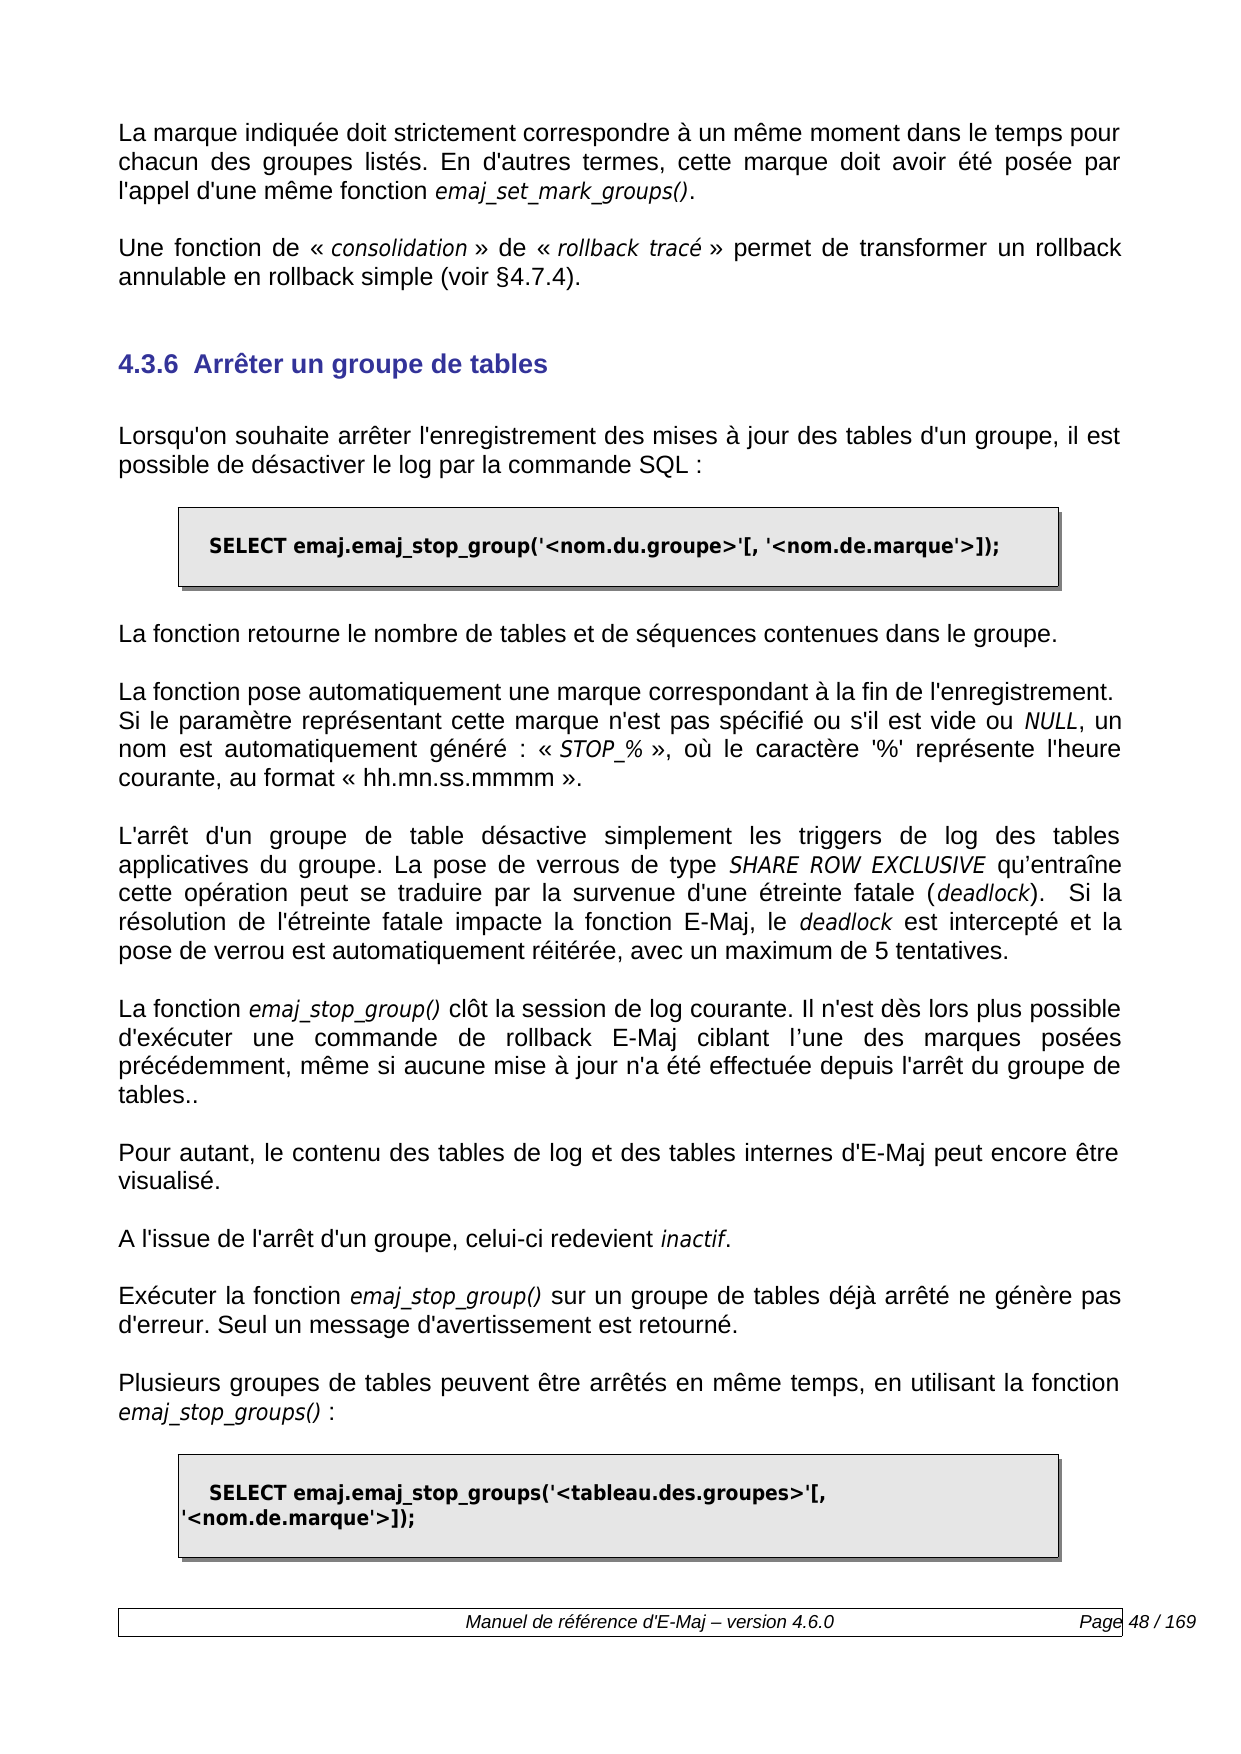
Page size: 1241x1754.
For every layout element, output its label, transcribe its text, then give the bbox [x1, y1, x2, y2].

text Pour autant, le contenu des tables de log et des tables internes d'E-Maj peut encore être visualisé. [118, 1137, 1122, 1195]
subtitle Arrêter un groupe de tables [118, 348, 1122, 379]
text Lorsqu'on souhaite arrêter l'enregistrement des mises à jour des tables d'un groupe, il est possible de désactiver le log par la commande SQL : [118, 421, 1122, 478]
text Une fonction de « consolidation » de « rollback tracé » permet de transformer un rollback annulable en rollback simple (voir §4.7.4). [118, 233, 1122, 291]
text La marque indiquée doit strictement correspondre à un même moment dans le temps pour chacun des groupes listés. En d'autres termes, cette marque doit avoir été posée par l'appel d'une même fonction emaj_set_mark_groups(). [118, 118, 1122, 204]
text SELECT emaj.emaj_stop_groups('<tableau.des.groupes>'[, '<nom.de.marque'>]); [179, 1478, 1058, 1527]
text Exécuter la fonction emaj_stop_group() sur un groupe de tables déjà arrêté ne génère pas d'erreur. Seul un message d'avertissement est retourné. [118, 1281, 1122, 1339]
text Si le paramètre représentant cette marque n'est pas spécifié ou s'il est vide ou NULL, un nom est automatiquement généré : « STOP_% », où le caractère '%' représente l'heure courante, au format « hh.mn.ss.mmmm ». [118, 706, 1122, 792]
text A l'issue de l'arrêt d'un groupe, celui-ci redevient inactif. [118, 1224, 1122, 1253]
text La fonction emaj_stop_group() clôt la session de log courante. Il n'est dès lors plus possible d'exécuter une commande de rollback E-Maj ciblant l’une des marques posées précédemment, même si aucune mise à jour n'a été effectuée depuis l'arrêt du groupe de tables.. [118, 994, 1122, 1109]
text L'arrêt d'un groupe de table désactive simplement les triggers de log des tables applicatives du groupe. La pose de verrous de type SHARE ROW EXCLUSIVE qu’entraîne cette opération peut se traduire par la survenue d'une étreinte fatale (deadlock). Si la résolution de l'étreinte fatale impacte la fonction E-Maj, le deadlock est intercepté et la pose de verrou est automatiquement réitérée, avec un maximum de 5 tentatives. [118, 821, 1122, 965]
text La fonction retourne le nombre de tables et de séquences contenues dans le groupe. [118, 619, 1122, 648]
text SELECT emaj.emaj_stop_group('<nom.du.groupe>'[, '<nom.de.marque'>]); [179, 531, 1058, 556]
text Plusieurs groupes de tables peuvent être arrêtés en même temps, en utilisant la fonction emaj_stop_groups() : [118, 1368, 1122, 1425]
text La fonction pose automatiquement une marque correspondant à la fin de l'enregistrement. [118, 677, 1122, 706]
